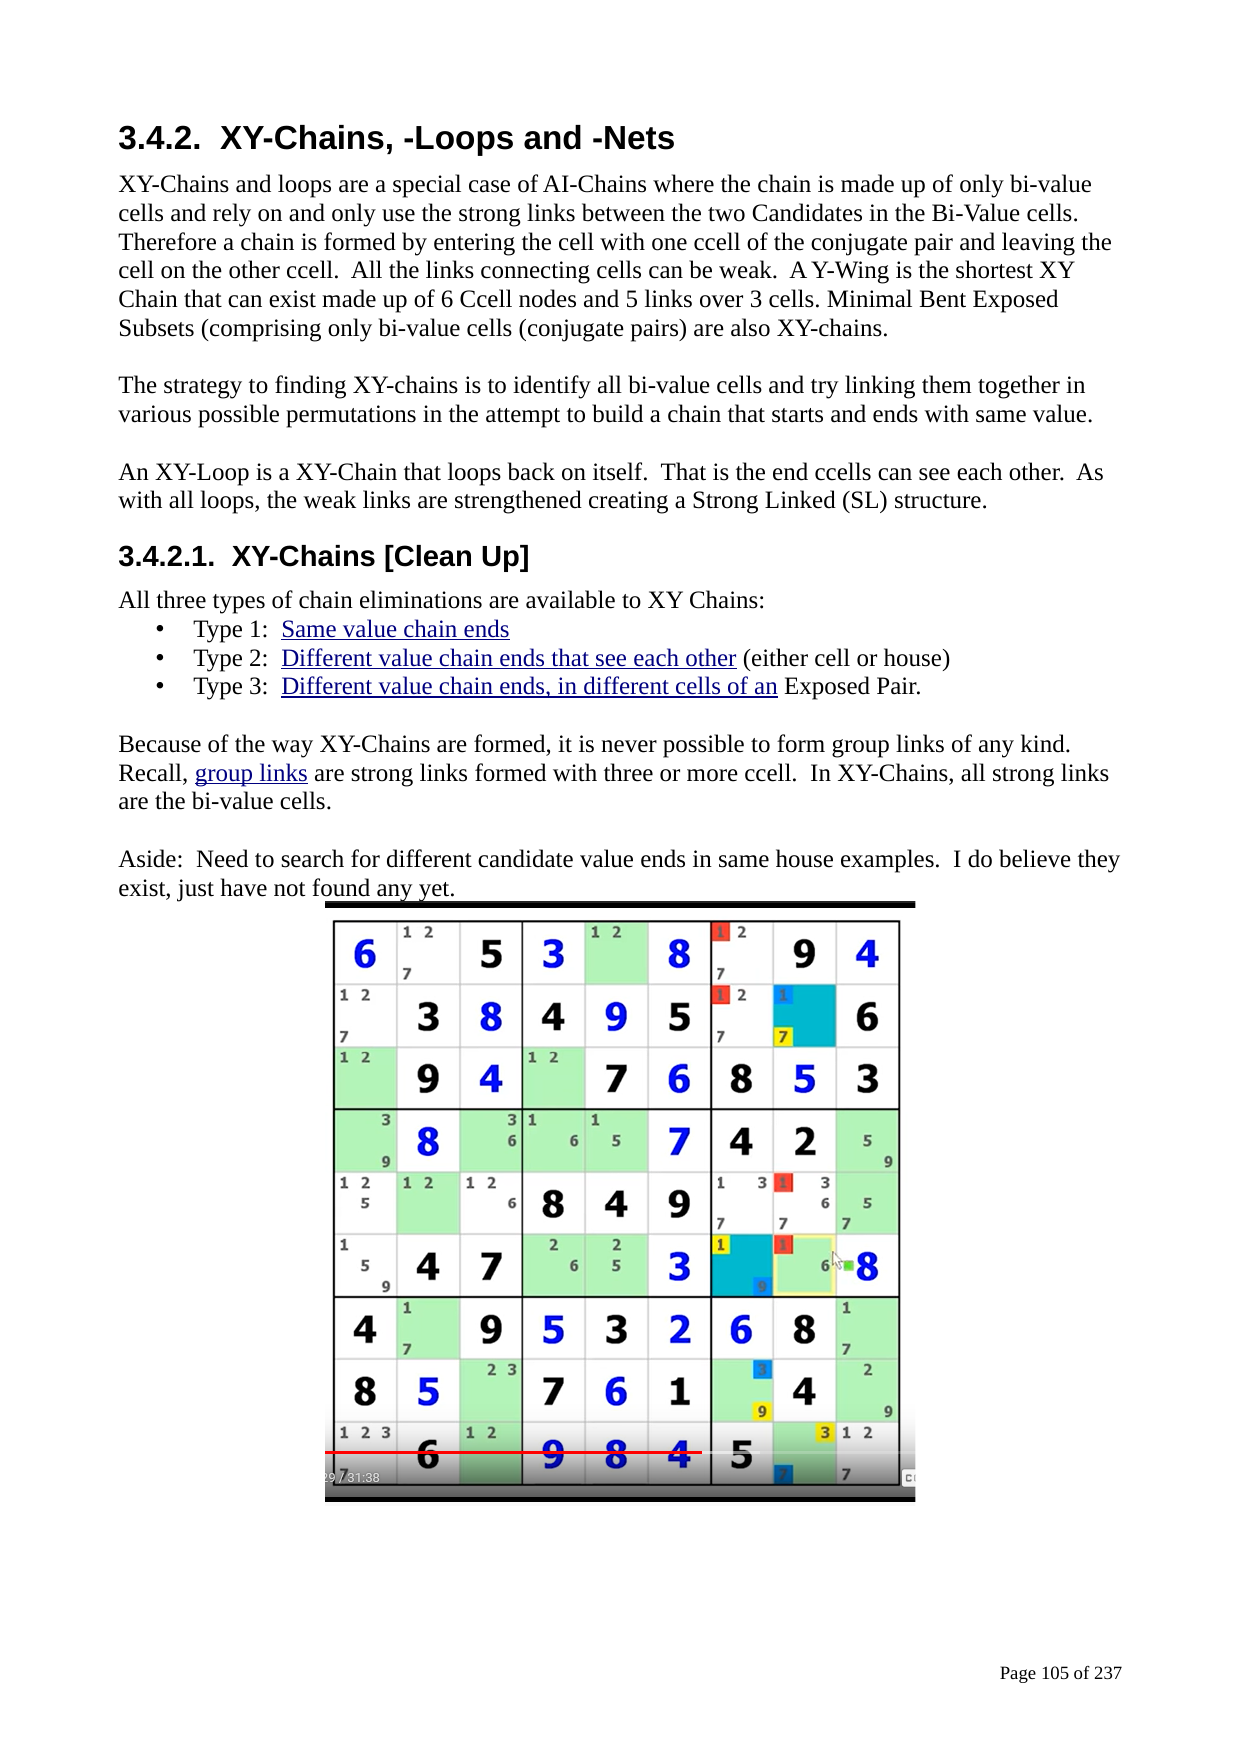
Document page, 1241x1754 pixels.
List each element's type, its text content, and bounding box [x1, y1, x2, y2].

text XY-Chains and loops are a special case of AI-Chains where the chain is made up of only bi-value cells and rely on and only use the strong links between the two Candidates in the Bi-Value cells. Therefore a chain is formed by entering the cell with one ccell of the conjugate pair and leaving the cell on the other ccell. All the links connecting cells can be weak. A Y-Wing is the shortest XY Chain that can exist made up of 6 Ccell nodes and 5 links over 3 cells. Minimal Bent Exposed Subsets (comprising only bi-value cells (conjugate pairs) are also XY-chains. [118, 169, 1122, 342]
text An XY-Loop is a XY-Chain that loops back on itself. That is the end ccells can see each other. As with all loops, the weak links are strengthened creating a Strong Linked (SL) structure. [118, 457, 1122, 514]
list Type 1: Same value chain ends [156, 614, 1122, 643]
text The strategy to finding XY-chains is to identify all bi-value cells and try linking them together in various possible permutations in the attempt to build a chain that starts and ends with same value. [118, 370, 1122, 428]
text All three types of chain eliminations are available to XY Chains: [118, 585, 1122, 614]
picture [325, 901, 916, 1506]
subtitle XY-Chains, -Loops and -Nets [118, 118, 1122, 157]
list Type 2: Different value chain ends that see each other (either cell or house) [156, 643, 1122, 671]
subtitle XY-Chains [Clean Up] [118, 539, 1122, 573]
text Because of the way XY-Chains are formed, it is never possible to form group links of any kind. Recall, group links are strong links formed with three or more ccell. In XY-Chains, all strong links are the bi-value cells. [118, 729, 1122, 815]
list Type 3: Different value chain ends, in different cells of an Exposed Pair. [156, 671, 1122, 700]
text Aside: Need to search for different candidate value ends in same house examples. I do believe they exist, just have not found any yet. [118, 844, 1122, 901]
